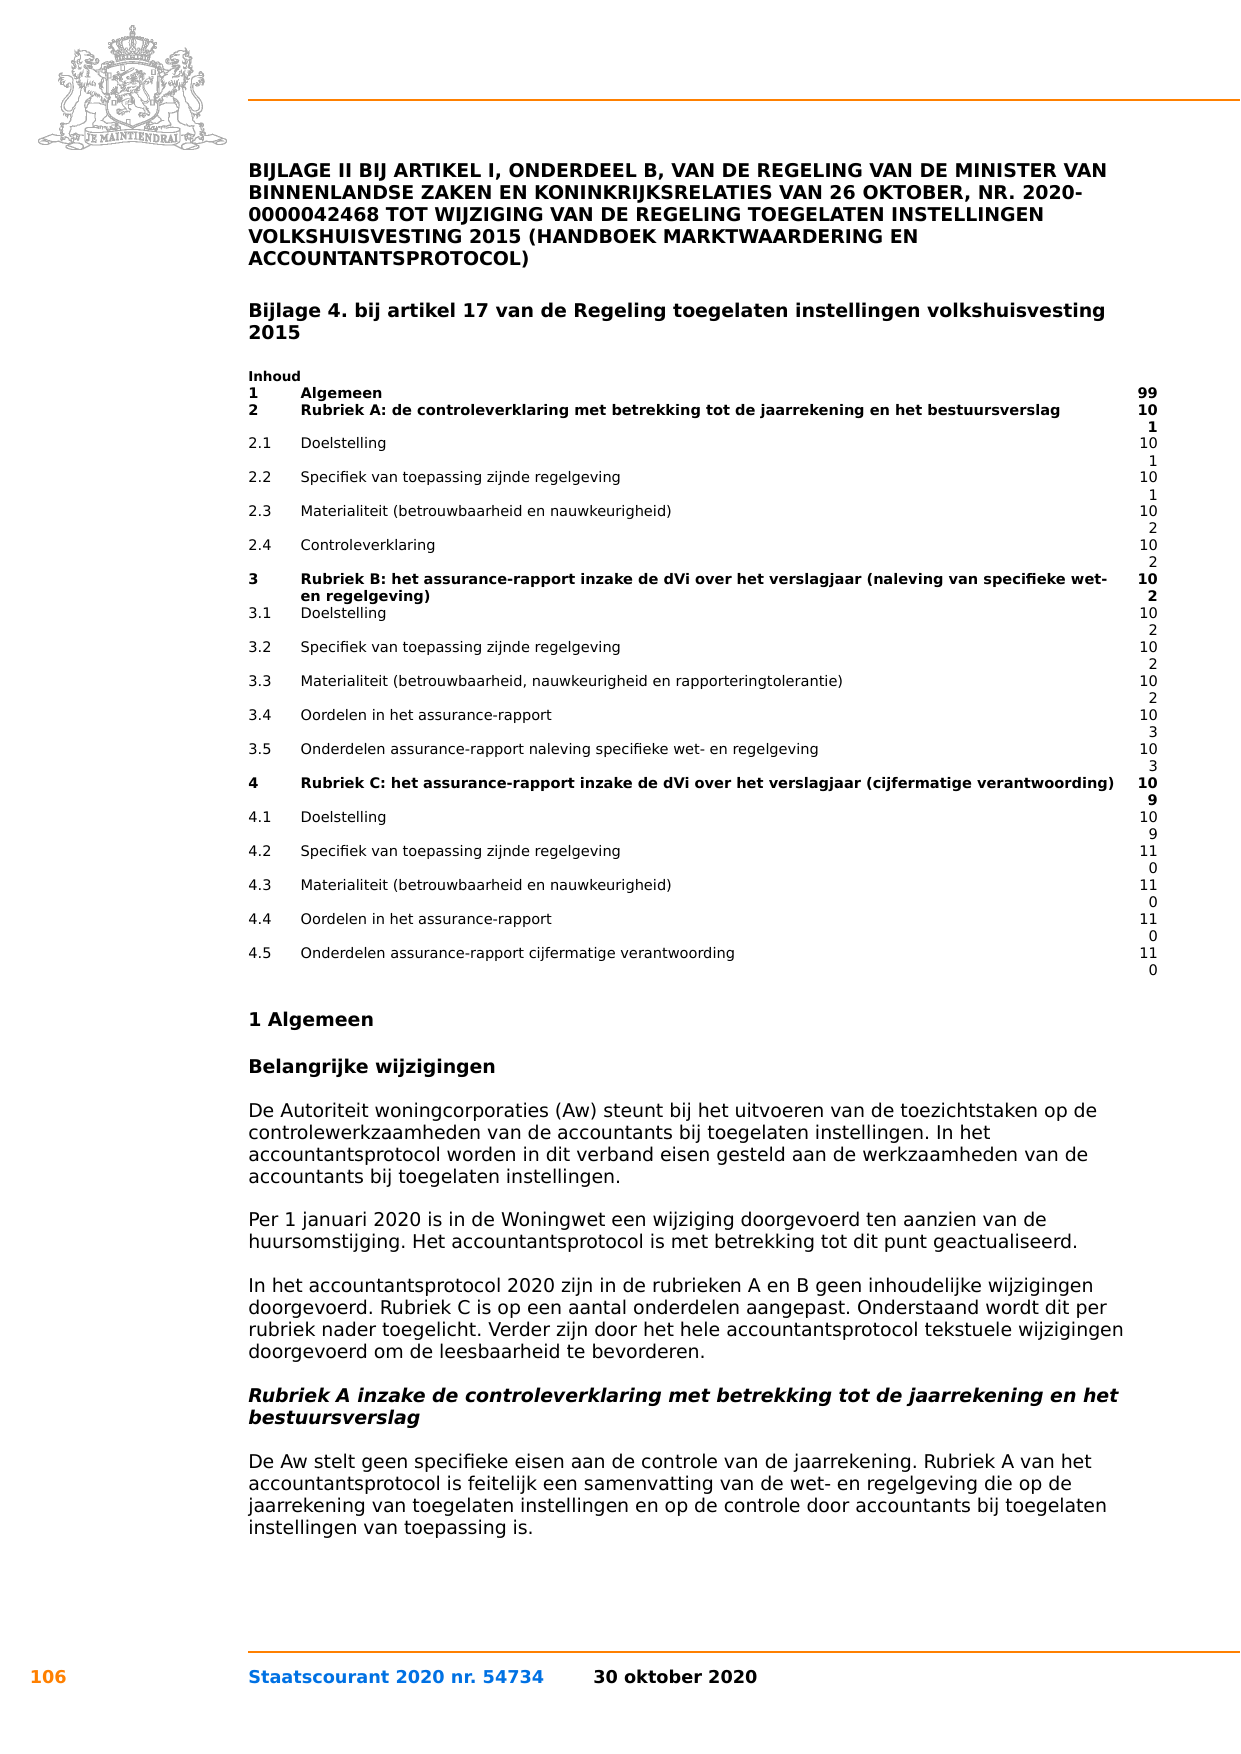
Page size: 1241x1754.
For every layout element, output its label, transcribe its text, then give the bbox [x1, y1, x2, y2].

table_cell 101 [1125, 401, 1163, 435]
subtitle Bijlage 4. bij artikel 17 van de Regeling toegelaten instellingen volkshuisvesting 2015 [248, 300, 1163, 344]
table_cell 110 [1125, 877, 1163, 911]
table_cell Oordelen in het assurance-rapport [295, 911, 1125, 945]
table_cell Doelstelling [295, 435, 1125, 469]
table_cell 3.3 [248, 673, 294, 707]
table_cell Onderdelen assurance-rapport cijfermatige verantwoording [295, 945, 1125, 979]
table_cell 102 [1125, 537, 1163, 571]
table_cell Materialiteit (betrouwbaarheid en nauwkeurigheid) [295, 877, 1125, 911]
table_cell 102 [1125, 605, 1163, 639]
table_cell 2.4 [248, 537, 294, 571]
table_cell 4.2 [248, 843, 294, 877]
table_cell 2.1 [248, 435, 294, 469]
table_cell 110 [1125, 945, 1163, 979]
table_cell 4.1 [248, 809, 294, 843]
table_cell 3.2 [248, 639, 294, 673]
table_cell 3.1 [248, 605, 294, 639]
table_cell 101 [1125, 435, 1163, 469]
table_cell 102 [1125, 503, 1163, 537]
text Per 1 januari 2020 is in de Woningwet een wijziging doorgevoerd ten aanzien van de huursomstijging. Het accountantsprotocol is met betrekking tot dit punt geactualiseerd. [248, 1209, 1163, 1253]
table_cell Algemeen [295, 385, 1125, 401]
table_cell 2.3 [248, 503, 294, 537]
table_cell 1 [248, 385, 294, 401]
picture [38, 25, 227, 150]
table_cell Rubriek B: het assurance-rapport inzake de dVi over het verslagjaar (naleving van specifieke wet- en regelgeving) [295, 571, 1125, 605]
table_cell 110 [1125, 843, 1163, 877]
subtitle 1 Algemeen [248, 1009, 1163, 1031]
table_cell Doelstelling [295, 605, 1125, 639]
table_cell Controleverklaring [295, 537, 1125, 571]
subtitle BIJLAGE II BIJ ARTIKEL I, ONDERDEEL B, VAN DE REGELING VAN DE MINISTER VAN BINNENLANDSE ZAKEN EN KONINKRIJKSRELATIES VAN 26 OKTOBER, NR. 2020-0000042468 TOT WIJZIGING VAN DE REGELING TOEGELATEN INSTELLINGEN VOLKSHUISVESTING 2015 (HANDBOEK MARKTWAARDERING EN ACCOUNTANTSPROTOCOL) [248, 160, 1163, 270]
table_header Inhoud [248, 369, 1163, 384]
table_cell Specifiek van toepassing zijnde regelgeving [295, 469, 1125, 503]
text In het accountantsprotocol 2020 zijn in de rubrieken A en B geen inhoudelijke wijzigingen doorgevoerd. Rubriek C is op een aantal onderdelen aangepast. Onderstaand wordt dit per rubriek nader toegelicht. Verder zijn door het hele accountantsprotocol tekstuele wijzigingen doorgevoerd om de leesbaarheid te bevorderen. [248, 1275, 1163, 1363]
table_cell 103 [1125, 707, 1163, 741]
subtitle Belangrijke wijzigingen [248, 1056, 1163, 1078]
table_cell 3.5 [248, 741, 294, 775]
table_cell Rubriek A: de controleverklaring met betrekking tot de jaarrekening en het bestuursverslag [295, 401, 1125, 435]
table_cell 2.2 [248, 469, 294, 503]
table_cell 99 [1125, 385, 1163, 401]
table_cell Rubriek C: het assurance-rapport inzake de dVi over het verslagjaar (cijfermatige verantwoording) [295, 775, 1125, 809]
table_cell Oordelen in het assurance-rapport [295, 707, 1125, 741]
subtitle Rubriek A inzake de controleverklaring met betrekking tot de jaarrekening en het bestuursverslag [248, 1385, 1163, 1429]
table_cell 4 [248, 775, 294, 809]
table_cell Specifiek van toepassing zijnde regelgeving [295, 639, 1125, 673]
table_cell 3.4 [248, 707, 294, 741]
table_cell 102 [1125, 639, 1163, 673]
table_cell 109 [1125, 775, 1163, 809]
table_cell Specifiek van toepassing zijnde regelgeving [295, 843, 1125, 877]
table_cell Materialiteit (betrouwbaarheid en nauwkeurigheid) [295, 503, 1125, 537]
table_cell 103 [1125, 741, 1163, 775]
table_cell Doelstelling [295, 809, 1125, 843]
table_cell 4.3 [248, 877, 294, 911]
table_cell 2 [248, 401, 294, 435]
table_cell 102 [1125, 571, 1163, 605]
table_cell 101 [1125, 469, 1163, 503]
table_cell 110 [1125, 911, 1163, 945]
table_cell 109 [1125, 809, 1163, 843]
table_cell 4.4 [248, 911, 294, 945]
table_cell 4.5 [248, 945, 294, 979]
text De Aw stelt geen specifieke eisen aan de controle van de jaarrekening. Rubriek A van het accountantsprotocol is feitelijk een samenvatting van de wet- en regelgeving die op de jaarrekening van toegelaten instellingen en op de controle door accountants bij toegelaten instellingen van toepassing is. [248, 1451, 1163, 1539]
text De Autoriteit woningcorporaties (Aw) steunt bij het uitvoeren van de toezichtstaken op de controlewerkzaamheden van de accountants bij toegelaten instellingen. In het accountantsprotocol worden in dit verband eisen gesteld aan de werkzaamheden van de accountants bij toegelaten instellingen. [248, 1099, 1163, 1187]
table_cell Onderdelen assurance-rapport naleving specifieke wet- en regelgeving [295, 741, 1125, 775]
table_cell 102 [1125, 673, 1163, 707]
table_cell Materialiteit (betrouwbaarheid, nauwkeurigheid en rapporteringtolerantie) [295, 673, 1125, 707]
table_cell 3 [248, 571, 294, 605]
